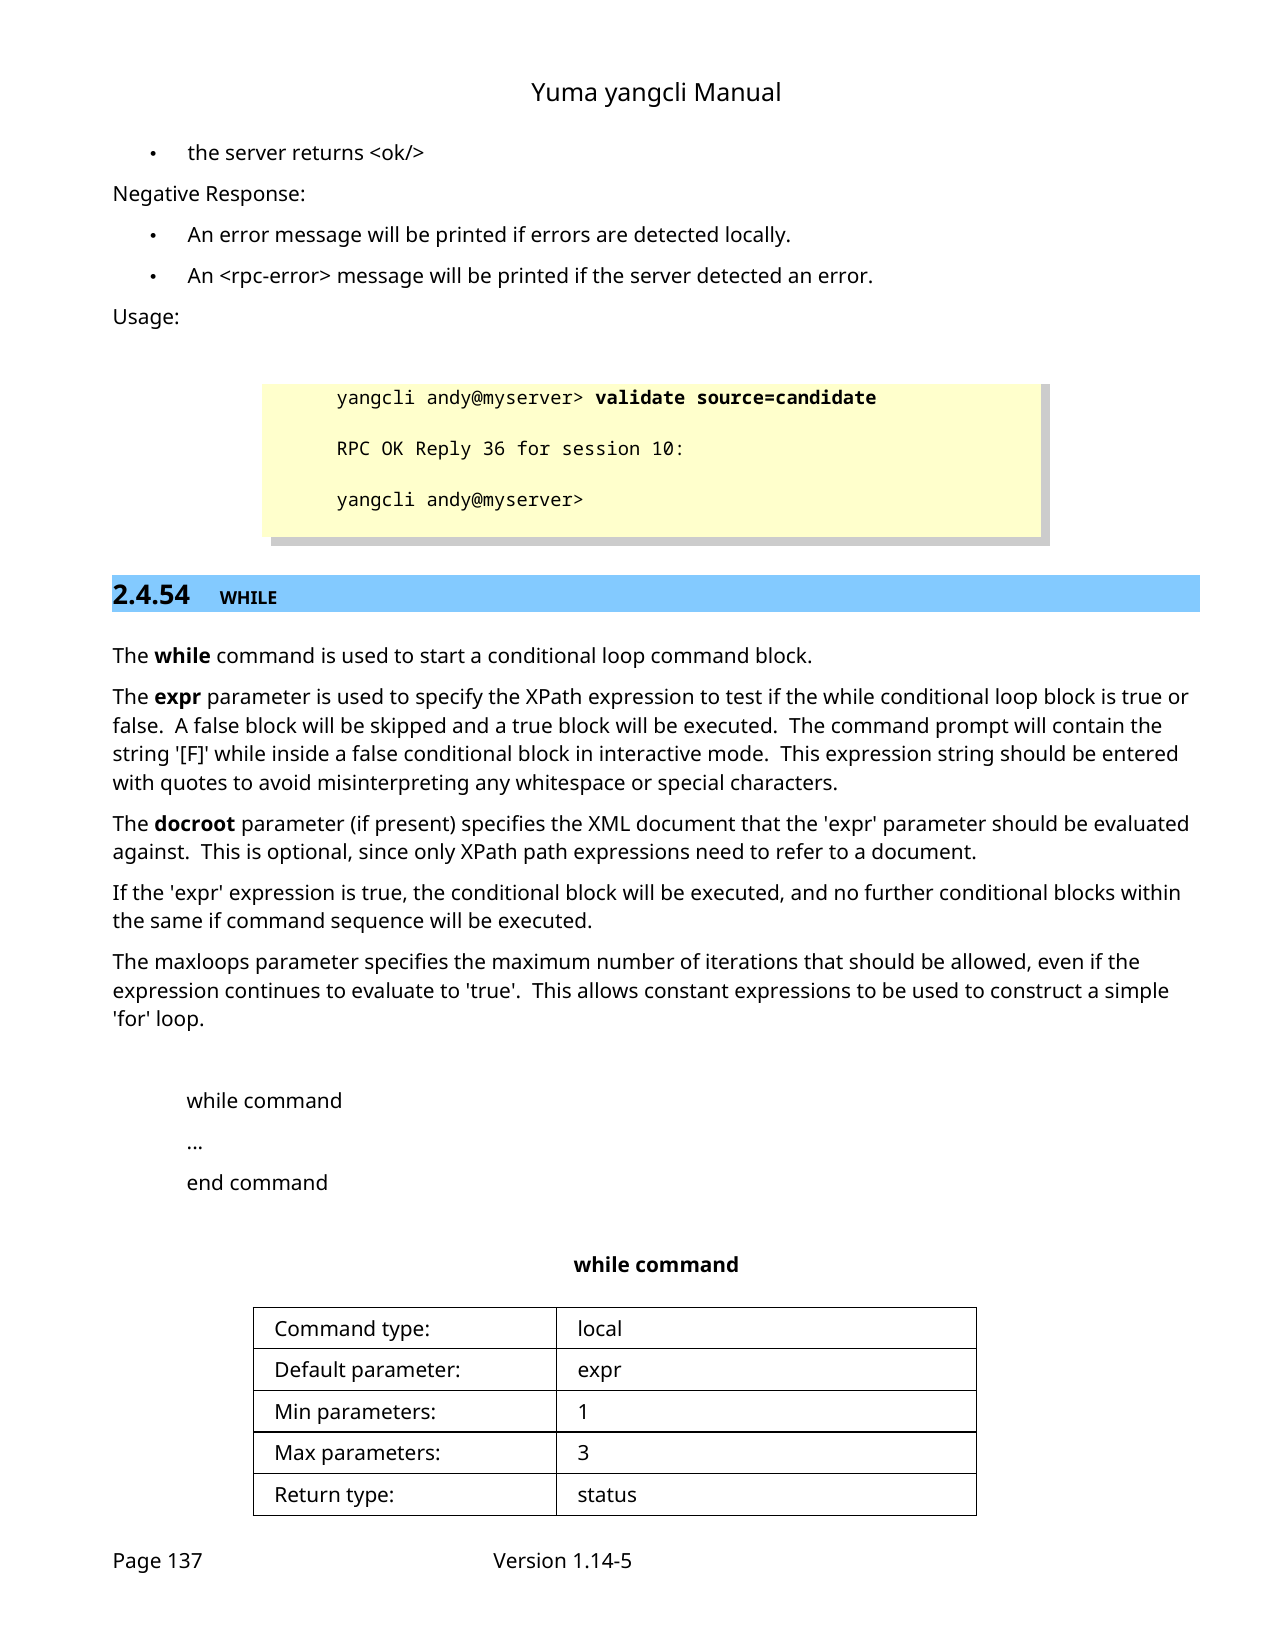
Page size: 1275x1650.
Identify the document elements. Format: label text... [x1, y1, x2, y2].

table_cell Return type: [254, 1474, 556, 1514]
table_cell 1 [557, 1391, 976, 1431]
table_cell Min parameters: [254, 1391, 556, 1431]
list An <rpc-error> message will be printed if the server detected an error. [150, 261, 1200, 290]
table_header local [557, 1308, 976, 1348]
text If the 'expr' expression is true, the conditional block will be executed, and no further conditional blocks within the same if command sequence will be executed. [112, 878, 1200, 935]
table_cell status [557, 1474, 976, 1514]
text end command [112, 1168, 1200, 1196]
table_cell expr [557, 1349, 976, 1390]
text yangcli andy@myserver> [262, 486, 1041, 512]
list the server returns <ok/> [150, 138, 1200, 167]
table_cell Max parameters: [254, 1433, 556, 1473]
subtitle while [112, 575, 1200, 612]
text yangcli andy@myserver> validate source=candidate [262, 384, 1041, 410]
text Usage: [112, 302, 1200, 331]
text while command [112, 1086, 1200, 1114]
list An error message will be printed if errors are detected locally. [150, 220, 1200, 249]
subtitle while command [127, 1250, 1185, 1278]
table_cell 3 [557, 1433, 976, 1473]
text Negative Response: [112, 179, 1200, 208]
text The maxloops parameter specifies the maximum number of iterations that should be allowed, even if the expression continues to evaluate to 'true'. This allows constant expressions to be used to construct a simple 'for' loop. [112, 947, 1200, 1033]
text The docroot parameter (if present) specifies the XML document that the 'expr' parameter should be evaluated against. This is optional, since only XPath path expressions need to refer to a document. [112, 809, 1200, 866]
text The expr parameter is used to specify the XPath expression to test if the while conditional loop block is true or false. A false block will be skipped and a true block will be executed. The command prompt will contain the string '[F]' while inside a false conditional block in interactive mode. This expression string should be entered with quotes to avoid misinterpreting any whitespace or special characters. [112, 682, 1200, 796]
text ... [112, 1127, 1200, 1156]
table_cell Default parameter: [254, 1349, 556, 1390]
text RPC OK Reply 36 for session 10: [262, 435, 1041, 461]
table_header Command type: [254, 1308, 556, 1348]
text The while command is used to start a conditional loop command block. [112, 641, 1200, 670]
